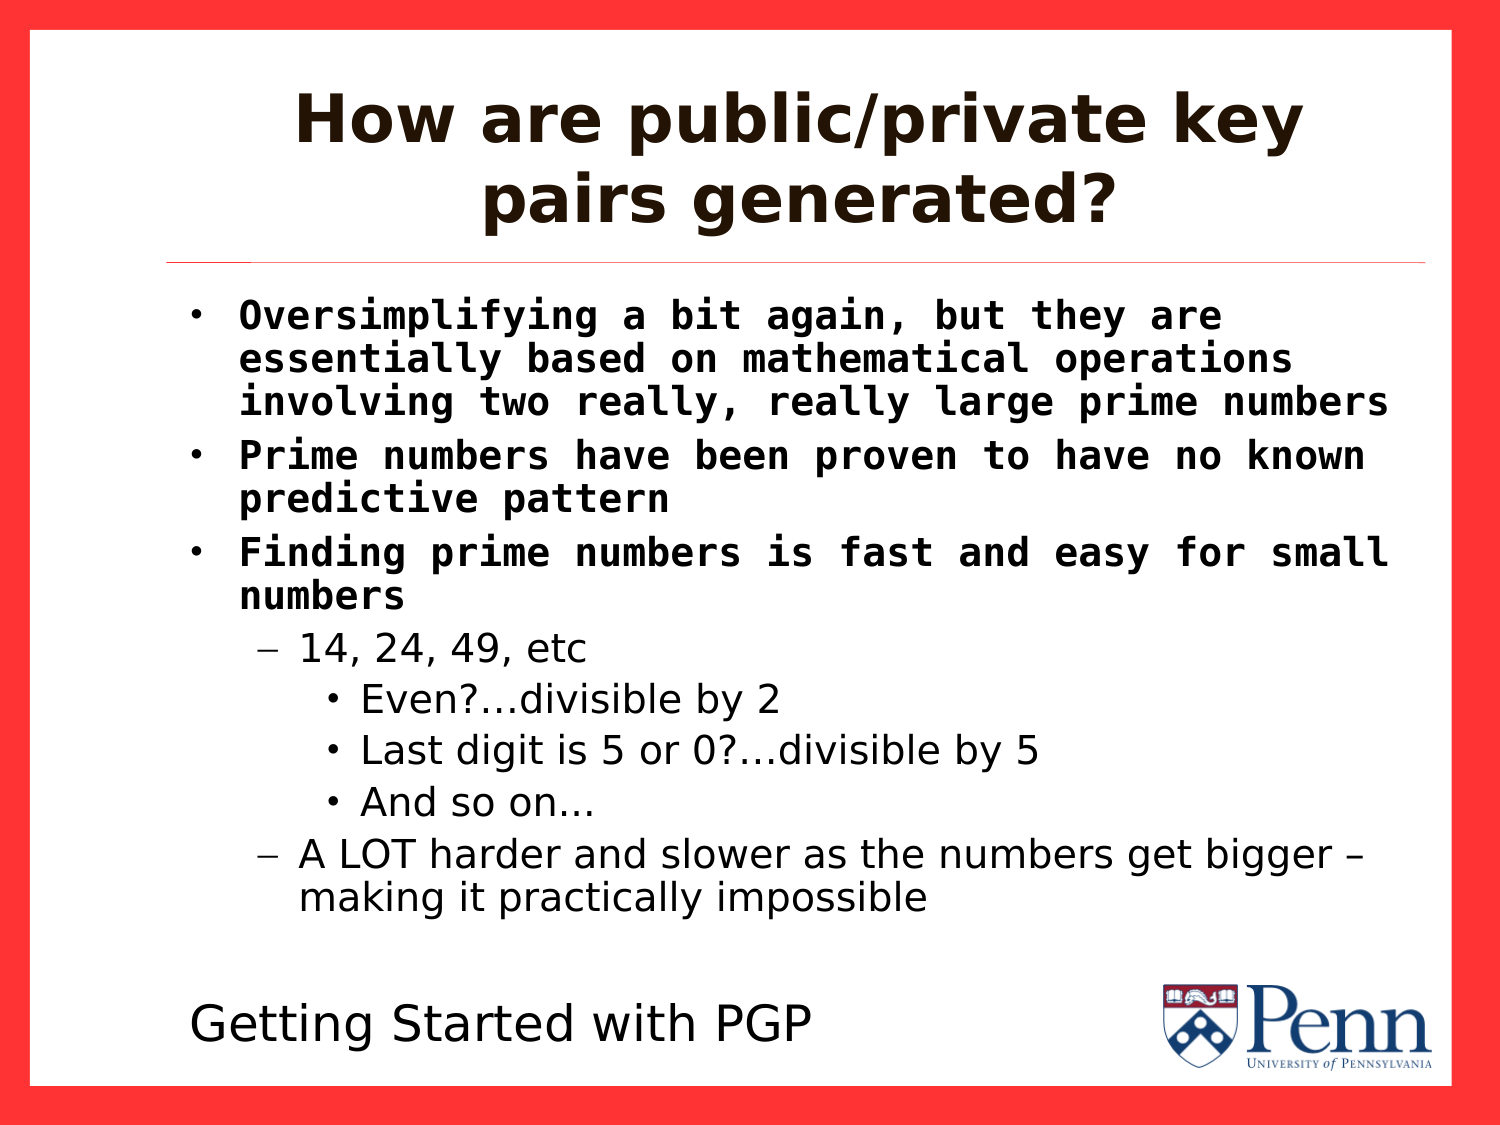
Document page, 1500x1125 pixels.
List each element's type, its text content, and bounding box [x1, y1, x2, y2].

list Oversimplifying a bit again, but they are essentially based on mathematical operations involving two really, really large prime numbers Prime numbers have been proven to have no known predictive pattern Finding prime numbers is fast and easy for small numbers 14, 24, 49, etc Even?…divisible by 2 Last digit is 5 or 0?…divisible by 5 And so on... A LOT harder and slower as the numbers get bigger – making it practically impossible [174, 287, 1425, 963]
title How are public/private key pairs generated? [174, 62, 1425, 250]
picture [1162, 982, 1432, 1071]
